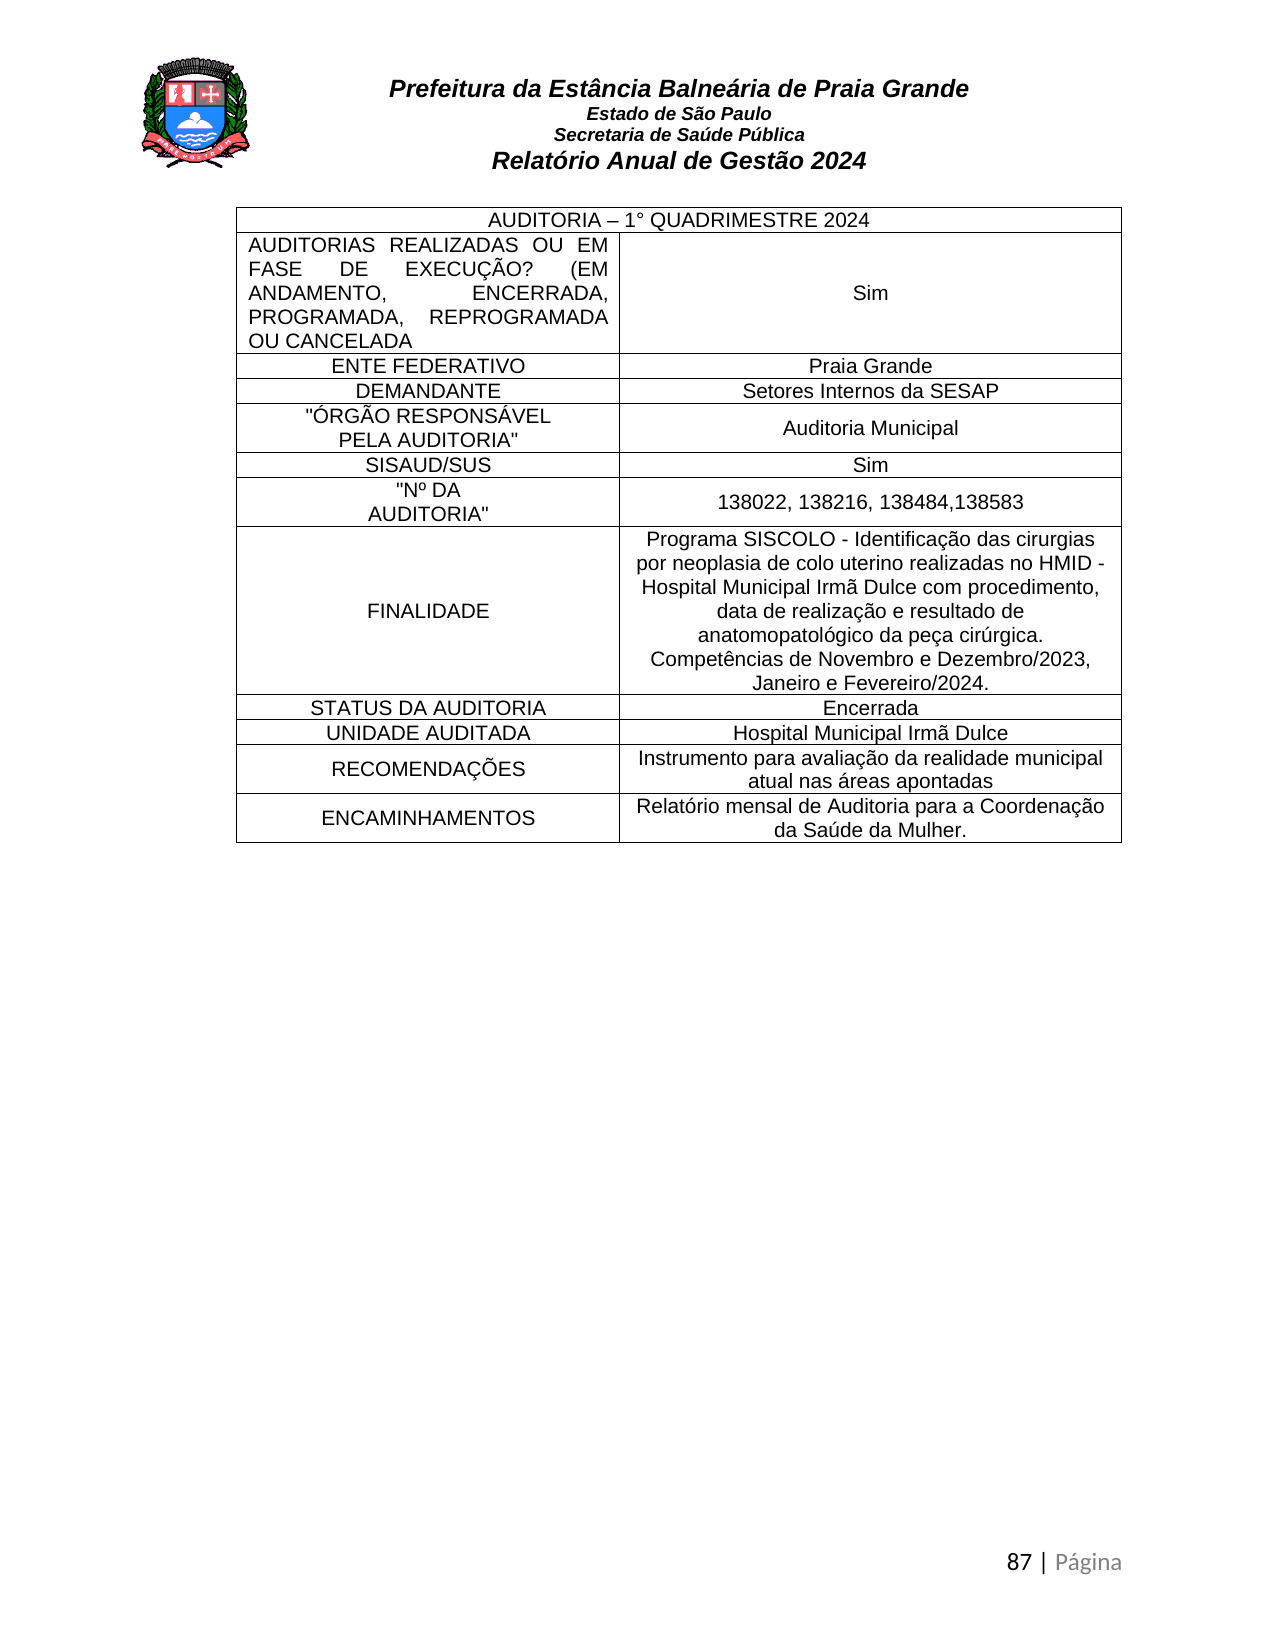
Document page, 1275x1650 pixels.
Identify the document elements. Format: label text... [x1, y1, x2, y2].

table_cell ENTE FEDERATIVO [237, 354, 619, 378]
table_cell AUDITORIAS REALIZADAS OU EM FASE DE EXECUÇÃO? (EM ANDAMENTO, ENCERRADA, PROGRAMADA, REPROGRAMADA OU CANCELADA [237, 233, 619, 353]
table_cell FINALIDADE [237, 527, 619, 694]
table_cell Hospital Municipal Irmã Dulce [620, 720, 1121, 744]
table_cell RECOMENDAÇÕES [237, 745, 619, 793]
table_cell STATUS DA AUDITORIA [237, 695, 619, 719]
table_cell Encerrada [620, 695, 1121, 719]
table_header AUDITORIA – 1° QUADRIMESTRE 2024 [237, 208, 1121, 232]
table_cell Sim [620, 453, 1121, 477]
table_cell UNIDADE AUDITADA [237, 720, 619, 744]
table_cell Relatório mensal de Auditoria para a Coordenação da Saúde da Mulher. [620, 794, 1121, 842]
table_cell Programa SISCOLO - Identificação das cirurgias por neoplasia de colo uterino realizadas no HMID - Hospital Municipal Irmã Dulce com procedimento, data de realização e resultado de anatomopatológico da peça cirúrgica. Competências de Novembro e Dezembro/2023, Janeiro e Fevereiro/2024. [620, 527, 1121, 694]
table_cell 138022, 138216, 138484,138583 [620, 478, 1121, 526]
table_cell Auditoria Municipal [620, 404, 1121, 452]
table_cell ENCAMINHAMENTOS [237, 794, 619, 842]
picture [132, 55, 259, 172]
table_cell Instrumento para avaliação da realidade municipal atual nas áreas apontadas [620, 745, 1121, 793]
table_cell Setores Internos da SESAP [620, 379, 1121, 403]
table_cell Sim [620, 233, 1121, 353]
table_cell Praia Grande [620, 354, 1121, 378]
table_cell DEMANDANTE [237, 379, 619, 403]
table_cell "Nº DA AUDITORIA" [237, 478, 619, 526]
table_cell SISAUD/SUS [237, 453, 619, 477]
table_cell "ÓRGÃO RESPONSÁVEL PELA AUDITORIA" [237, 404, 619, 452]
